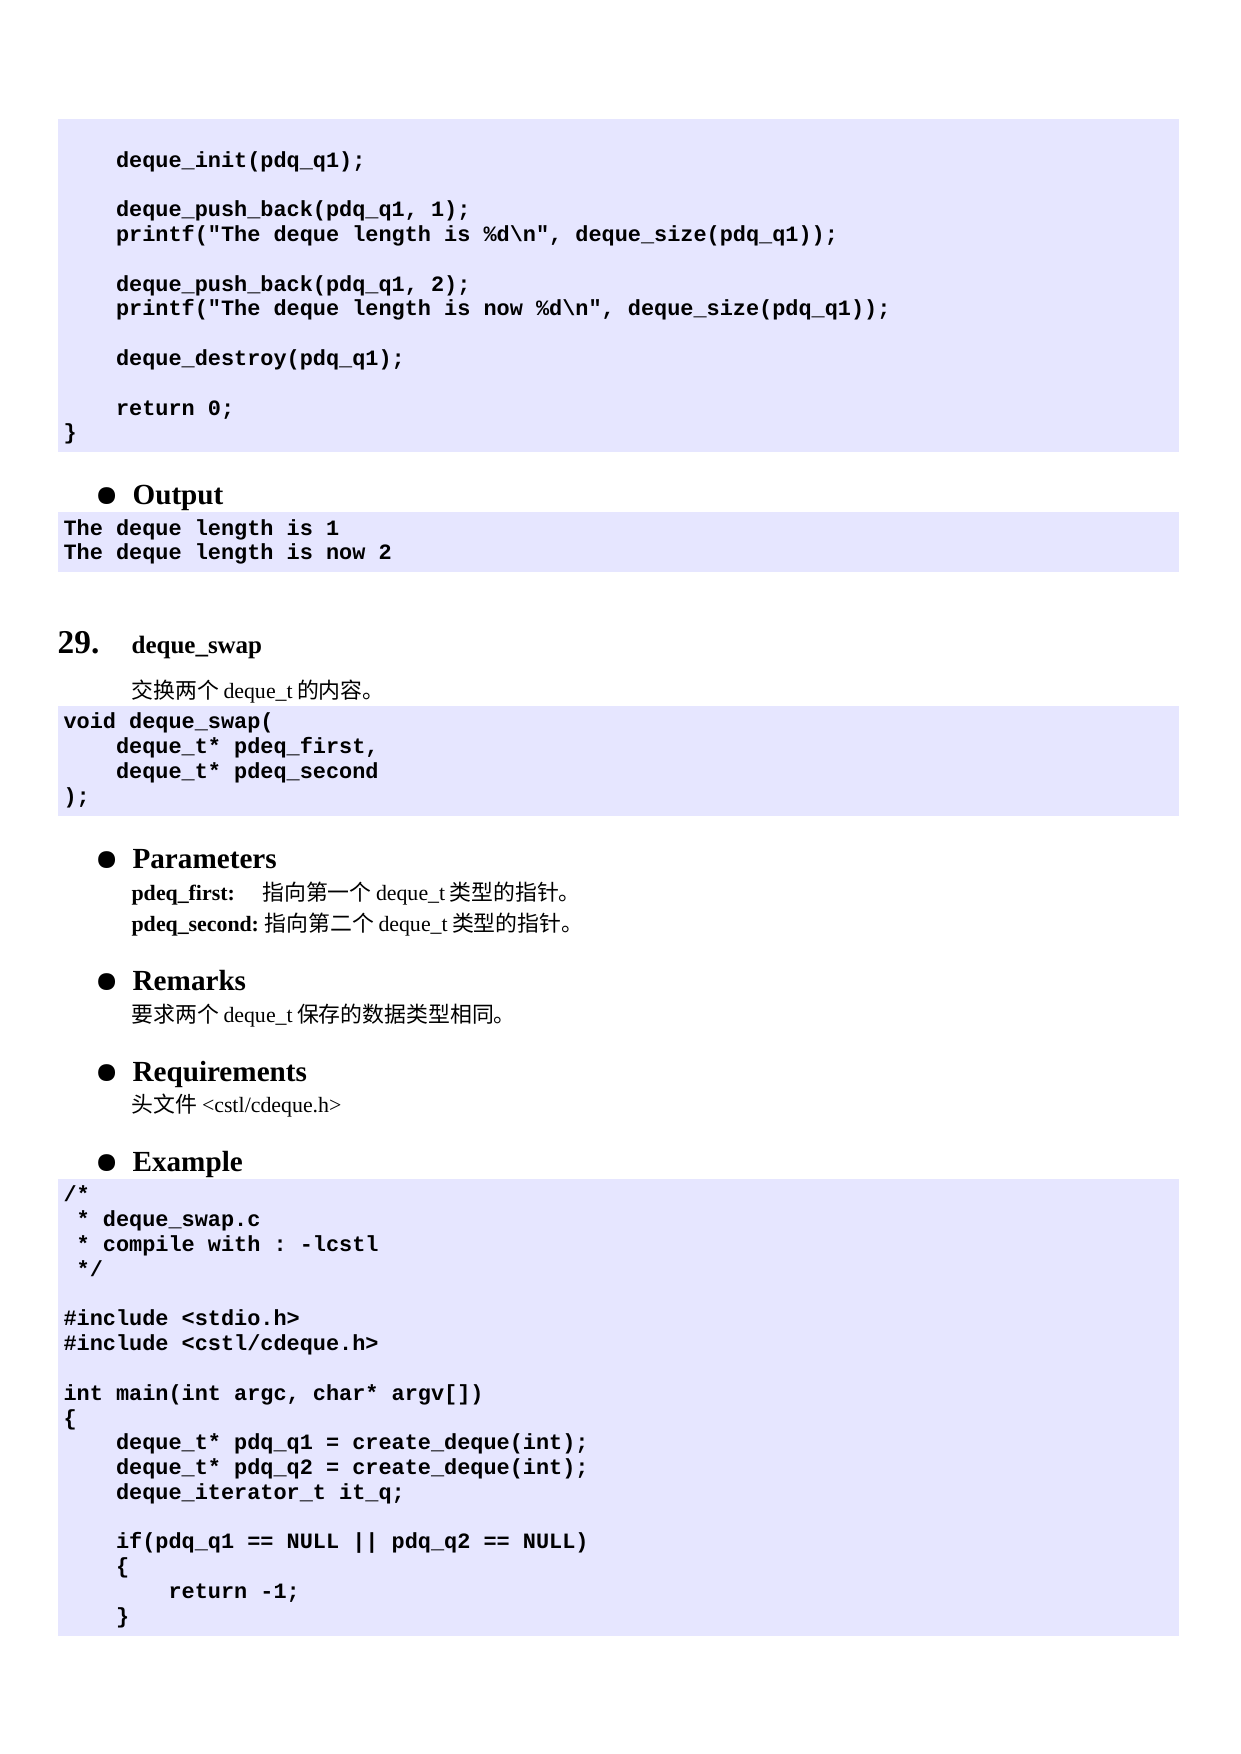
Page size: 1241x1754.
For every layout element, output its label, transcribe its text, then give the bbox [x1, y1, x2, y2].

text 头文件 <cstl/cdeque.h> [57, 1087, 1179, 1119]
list Parameters [95, 841, 1179, 874]
list Output [95, 477, 1179, 511]
text pdeq_first: 指向第一个deque_t类型的指针。 [57, 874, 1179, 906]
table_header deque_init(pdq_q1); deque_push_back(pdq_q1, 1); printf("The deque length is %d\n", deque_size(pdq_q1)); deque_push_back(pdq_q1, 2); printf("The deque length is now %d\n", deque_size(pdq_q1)); deque_destroy(pdq_q1); return 0; } [58, 119, 1179, 452]
table_header void deque_swap( deque_t* pdeq_first, deque_t* pdeq_second ); [58, 706, 1179, 816]
table_header The deque length is 1 The deque length is now 2 [58, 512, 1179, 572]
table_header /* * deque_swap.c * compile with : -lcstl */ #include <stdio.h> #include <cstl/cdeque.h> int main(int argc, char* argv[]) { deque_t* pdq_q1 = create_deque(int); deque_t* pdq_q2 = create_deque(int); deque_iterator_t it_q; if(pdq_q1 == NULL || pdq_q2 == NULL) { return -1; } [58, 1179, 1179, 1636]
subtitle deque_swap [57, 622, 1179, 661]
text 要求两个deque_t保存的数据类型相同。 [57, 997, 1179, 1028]
list Requirements [95, 1054, 1179, 1087]
list Remarks [95, 963, 1179, 997]
text pdeq_second: 指向第二个deque_t类型的指针。 [57, 906, 1179, 938]
text 交换两个deque_t的内容。 [57, 673, 1179, 705]
list Example [95, 1144, 1179, 1178]
